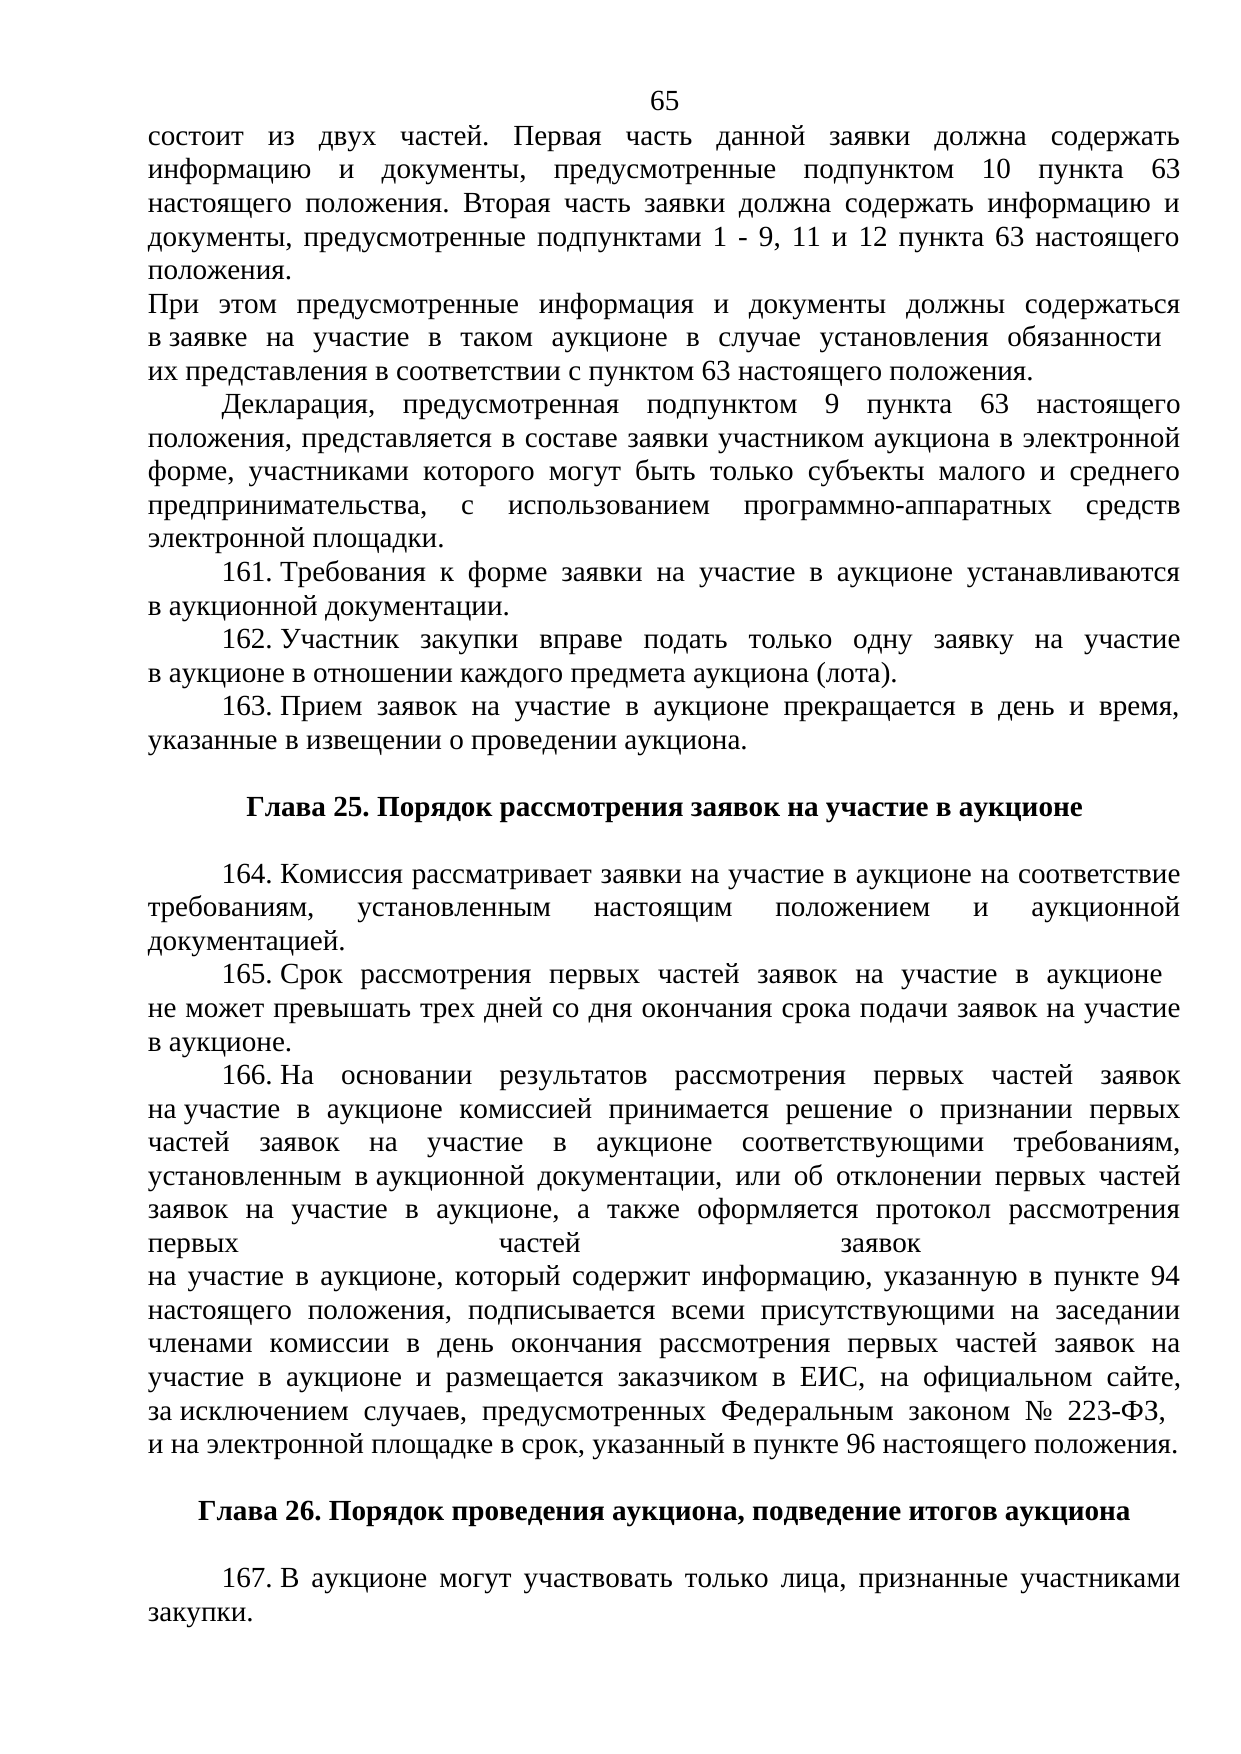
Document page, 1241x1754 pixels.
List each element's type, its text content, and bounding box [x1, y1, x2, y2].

text 161. Требования к форме заявки на участие в аукционе устанавливаются в аукционной документации. [148, 554, 1181, 621]
text 167. В аукционе могут участвовать только лица, признанные участниками закупки. [148, 1560, 1181, 1627]
text 165. Срок рассмотрения первых частей заявок на участие в аукционе не может превышать трех дней со дня окончания срока подачи заявок на участие в аукционе. [148, 957, 1181, 1057]
text 166. На основании результатов рассмотрения первых частей заявок на участие в аукционе комиссией принимается решение о признании первых частей заявок на участие в аукционе соответствующими требованиям, установленным в аукционной документации, или об отклонении первых частей заявок на участие в аукционе, а также оформляется протокол рассмотрения первых частей заявок на участие в аукционе, который содержит информацию, указанную в пункте 94 настоящего положения, подписывается всеми присутствующими на заседании членами комиссии в день окончания рассмотрения первых частей заявок на участие в аукционе и размещается заказчиком в ЕИС, на официальном сайте, за исключением случаев, предусмотренных Федеральным законом № 223-ФЗ, и на электронной площадке в срок, указанный в пункте 96 настоящего положения. [148, 1057, 1181, 1460]
text 162. Участник закупки вправе подать только одну заявку на участие в аукционе в отношении каждого предмета аукциона (лота). [148, 621, 1181, 688]
text Глава 26. Порядок проведения аукциона, подведение итогов аукциона [148, 1493, 1181, 1527]
text состоит из двух частей. Первая часть данной заявки должна содержать информацию и документы, предусмотренные подпунктом 10 пункта 63 настоящего положения. Вторая часть заявки должна содержать информацию и документы, предусмотренные подпунктами 1 - 9, 11 и 12 пункта 63 настоящего положения. При этом предусмотренные информация и документы должны содержаться в заявке на участие в таком аукционе в случае установления обязанности их представления в соответствии с пунктом 63 настоящего положения. [148, 118, 1181, 386]
text Глава 25. Порядок рассмотрения заявок на участие в аукционе [148, 789, 1181, 822]
text 163. Прием заявок на участие в аукционе прекращается в день и время, указанные в извещении о проведении аукциона. [148, 688, 1181, 755]
text Декларация, предусмотренная подпунктом 9 пункта 63 настоящего положения, представляется в составе заявки участником аукциона в электронной форме, участниками которого могут быть только субъекты малого и среднего предпринимательства, с использованием программно-аппаратных средств электронной площадки. [148, 386, 1181, 554]
text 164. Комиссия рассматривает заявки на участие в аукционе на соответствие требованиям, установленным настоящим положением и аукционной документацией. [148, 856, 1181, 957]
